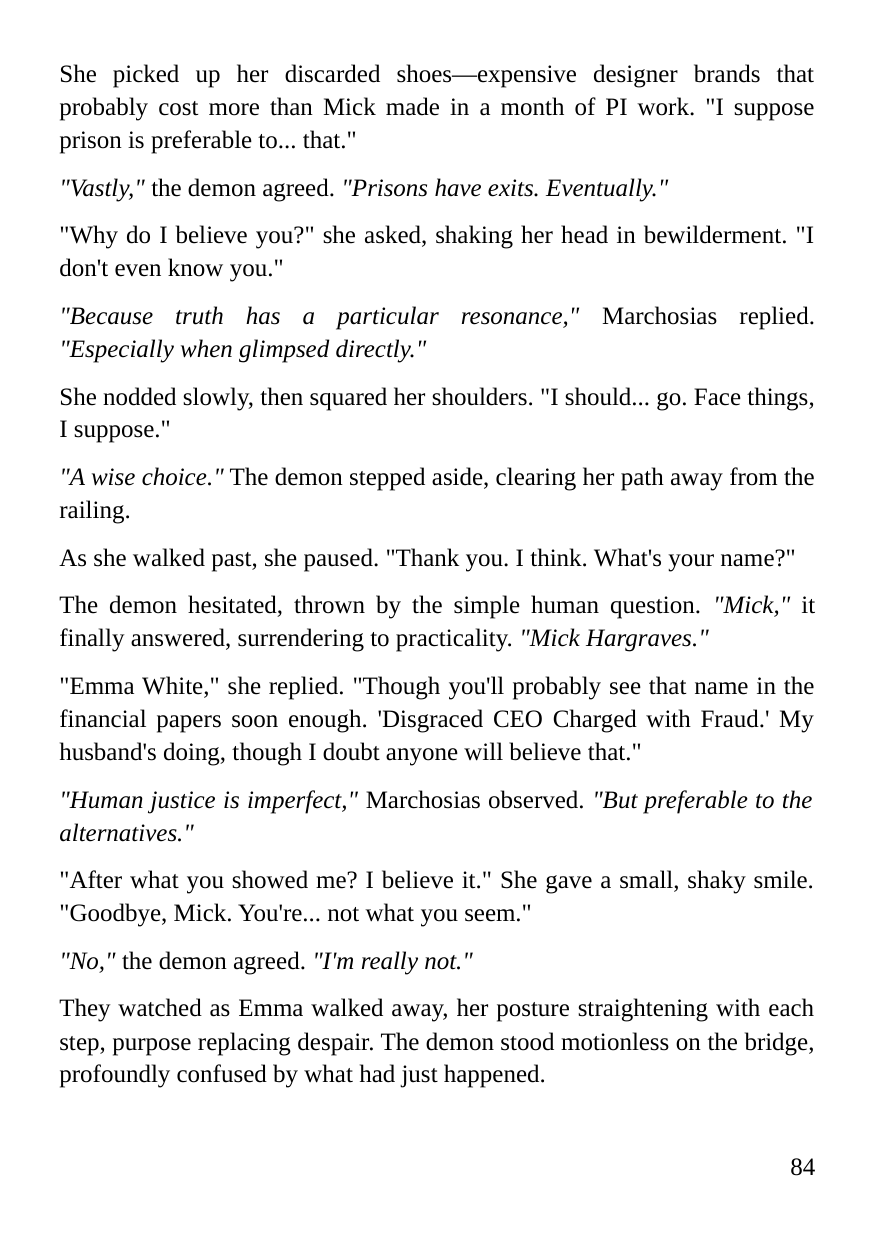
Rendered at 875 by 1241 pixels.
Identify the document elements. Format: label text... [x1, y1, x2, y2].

text They watched as Emma walked away, her posture straightening with each step, purpose replacing despair. The demon stood motionless on the bridge, profoundly confused by what had just happened. [59, 993, 815, 1088]
text "After what you showed me? I believe it." She gave a small, shaky smile. "Goodbye, Mick. You're... not what you seem." [59, 865, 815, 927]
text "Because truth has a particular resonance," Marchosias replied. "Especially when glimpsed directly." [59, 301, 815, 363]
text She picked up her discarded shoes—expensive designer brands that probably cost more than Mick made in a month of PI work. "I suppose prison is preferable to... that." [59, 59, 815, 154]
text She nodded slowly, then squared her shoulders. "I should... go. Face things, I suppose." [59, 382, 815, 443]
text "No," the demon agreed. "I'm really not." [59, 946, 815, 975]
text "Vastly," the demon agreed. "Prisons have exits. Eventually." [59, 173, 815, 201]
text The demon hesitated, thrown by the simple human question. "Mick," it finally answered, surrendering to practicality. "Mick Hargraves." [59, 590, 815, 652]
text "Why do I believe you?" she asked, shaking her head in bewilderment. "I don't even know you." [59, 220, 815, 282]
text As she walked past, she paused. "Thank you. I think. What's your name?" [59, 543, 815, 572]
text "A wise choice." The demon stepped aside, clearing her path away from the railing. [59, 462, 815, 524]
text "Human justice is imperfect," Marchosias observed. "But preferable to the alternatives." [59, 785, 815, 846]
text "Emma White," she replied. "Though you'll probably see that name in the financial papers soon enough. 'Disgraced CEO Charged with Fraud.' My husband's doing, though I doubt anyone will believe that." [59, 671, 815, 766]
